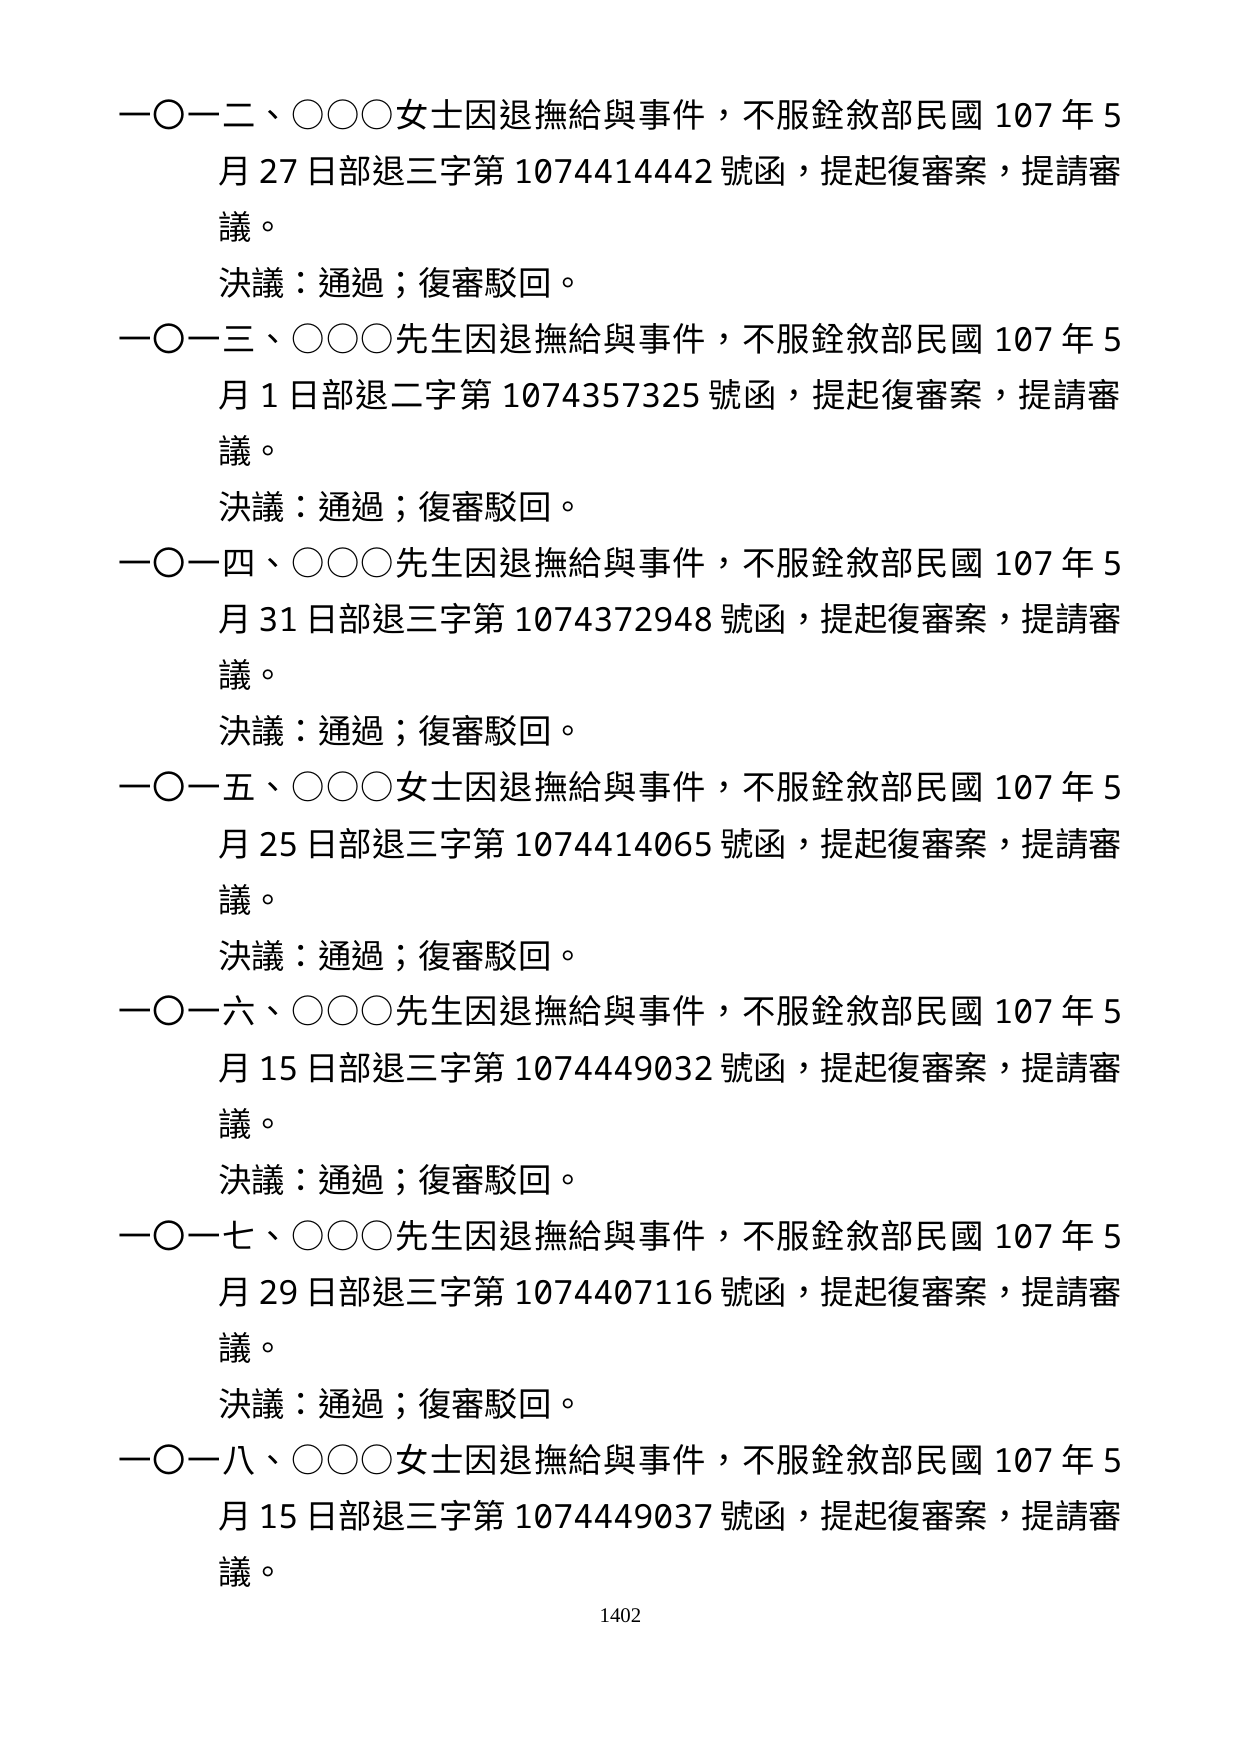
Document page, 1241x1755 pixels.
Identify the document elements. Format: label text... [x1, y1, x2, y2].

text 一〇一四、○○○先生因退撫給與事件，不服銓敘部民國107年5月31日部退三字第1074372948號函，提起復審案，提請審議。 [118, 537, 1122, 697]
text 決議：通過；復審駁回。 [218, 481, 1122, 529]
text 一〇一三、○○○先生因退撫給與事件，不服銓敘部民國107年5月1日部退二字第1074357325號函，提起復審案，提請審議。 [118, 313, 1122, 473]
text 一〇一六、○○○先生因退撫給與事件，不服銓敘部民國107年5月15日部退三字第1074449032號函，提起復審案，提請審議。 [118, 985, 1122, 1146]
text 一〇一五、○○○女士因退撫給與事件，不服銓敘部民國107年5月25日部退三字第1074414065號函，提起復審案，提請審議。 [118, 761, 1122, 922]
text 一〇一二、○○○女士因退撫給與事件，不服銓敘部民國107年5月27日部退三字第1074414442號函，提起復審案，提請審議。 [118, 89, 1122, 249]
text 決議：通過；復審駁回。 [218, 1153, 1122, 1202]
text 決議：通過；復審駁回。 [218, 257, 1122, 305]
text 決議：通過；復審駁回。 [218, 1378, 1122, 1426]
text 決議：通過；復審駁回。 [218, 929, 1122, 978]
text 一〇一八、○○○女士因退撫給與事件，不服銓敘部民國107年5月15日部退三字第1074449037號函，提起復審案，提請審議。 [118, 1434, 1122, 1594]
text 決議：通過；復審駁回。 [218, 705, 1122, 753]
text 一〇一七、○○○先生因退撫給與事件，不服銓敘部民國107年5月29日部退三字第1074407116號函，提起復審案，提請審議。 [118, 1209, 1122, 1370]
